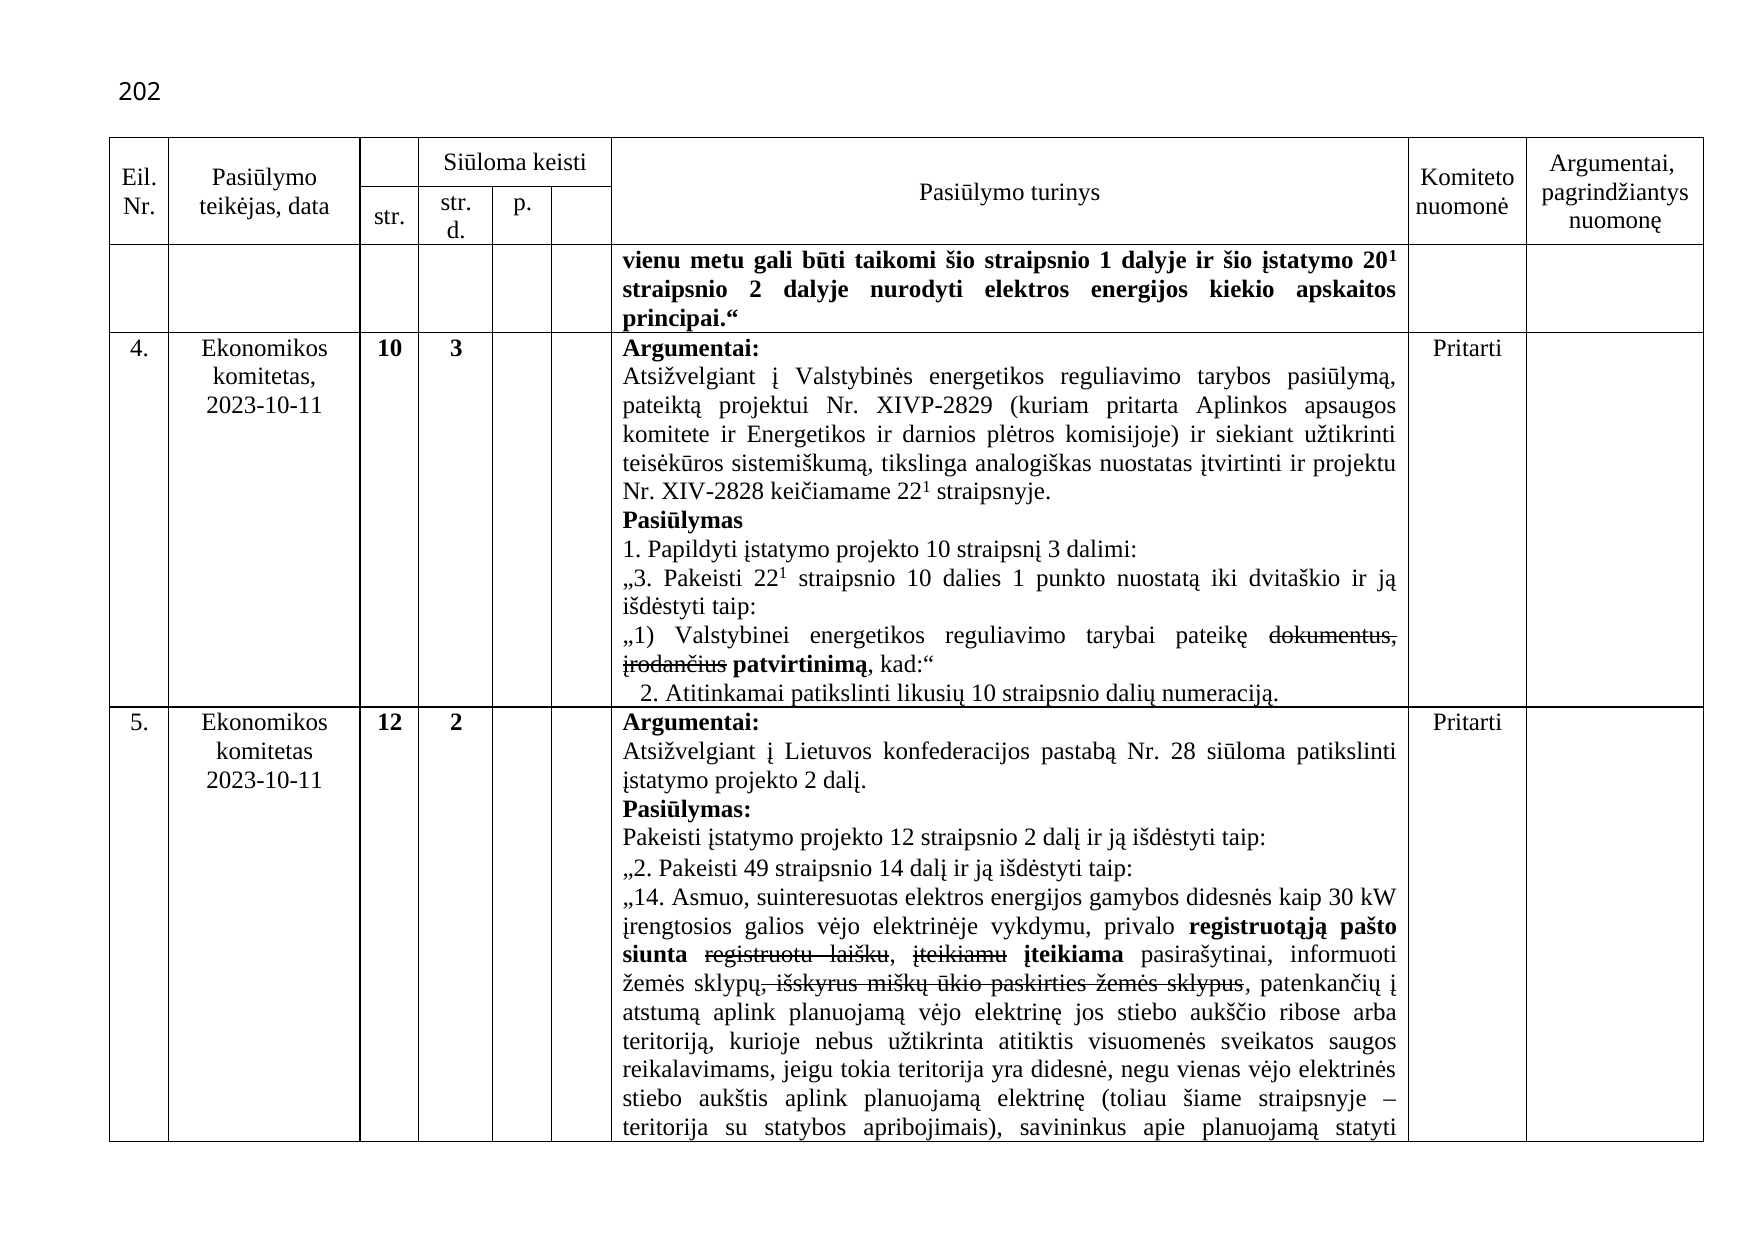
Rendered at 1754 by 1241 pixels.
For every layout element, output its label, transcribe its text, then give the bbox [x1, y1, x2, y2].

table_cell p. [493, 187, 551, 244]
table_cell str. d. [419, 187, 492, 244]
table_cell 10 [361, 333, 418, 706]
table_cell vienu metu gali būti taikomi šio straipsnio 1 dalyje ir šio įstatymo 201 straipsnio 2 dalyje nurodyti elektros energijos kiekio apskaitos principai.“ [612, 245, 1408, 332]
table_cell Ekonomikos komitetas, 2023-10-11 [169, 333, 359, 706]
table_cell [552, 245, 611, 332]
table_cell [1527, 708, 1703, 1141]
table_cell [169, 245, 359, 332]
table_cell [1527, 333, 1703, 706]
table_cell Argumentai: Atsižvelgiant į Lietuvos konfederacijos pastabą Nr. 28 siūloma patikslinti įstatymo projekto 2 dalį. Pasiūlymas: Pakeisti įstatymo projekto 12 straipsnio 2 dalį ir ją išdėstyti taip: „2. Pakeisti 49 straipsnio 14 dalį ir ją išdėstyti taip: „14. Asmuo, suinteresuotas elektros energijos gamybos didesnės kaip 30 kW įrengtosios galios vėjo elektrinėje vykdymu, privalo registruotąją pašto siunta registruotu laišku, įteikiamu įteikiama pasirašytinai, informuoti žemės sklypų, išskyrus miškų ūkio paskirties žemės sklypus, patenkančių į atstumą aplink planuojamą vėjo elektrinę jos stiebo aukščio ribose arba teritoriją, kurioje nebus užtikrinta atitiktis visuomenės sveikatos saugos reikalavimams, jeigu tokia teritorija yra didesnė, negu vienas vėjo elektrinės stiebo aukštis aplink planuojamą elektrinę (toliau šiame straipsnyje – teritorija su statybos apribojimais), savininkus apie planuojamą statyti [612, 708, 1408, 1141]
table_header Pasiūlymo teikėjas, data [169, 138, 359, 244]
table_cell [552, 333, 611, 706]
table_cell [552, 187, 611, 244]
table_cell [493, 245, 551, 332]
table_cell [1527, 245, 1703, 332]
table_header Siūloma keisti [419, 138, 611, 186]
table_header Pasiūlymo turinys [612, 138, 1408, 244]
table_cell 4. [110, 333, 168, 706]
table_header Komiteto nuomonė [1409, 138, 1526, 244]
table_header Argumentai, pagrindžiantys nuomonę [1527, 138, 1703, 244]
table_cell [419, 245, 492, 332]
table_cell [1409, 245, 1526, 332]
table_cell [361, 245, 418, 332]
table_cell 12 [361, 708, 418, 1141]
table_cell Pritarti [1409, 708, 1526, 1141]
table_cell 3 [419, 333, 492, 706]
table_cell [110, 245, 168, 332]
table_header Eil. Nr. [110, 138, 168, 244]
table_cell [493, 333, 551, 706]
table_header [361, 138, 418, 186]
table_cell [493, 708, 551, 1141]
table_cell Argumentai: Atsižvelgiant į Valstybinės energetikos reguliavimo tarybos pasiūlymą, pateiktą projektui Nr. XIVP-2829 (kuriam pritarta Aplinkos apsaugos komitete ir Energetikos ir darnios plėtros komisijoje) ir siekiant užtikrinti teisėkūros sistemiškumą, tikslinga analogiškas nuostatas įtvirtinti ir projektu Nr. XIV-2828 keičiamame 221 straipsnyje. Pasiūlymas 1. Papildyti įstatymo projekto 10 straipsnį 3 dalimi: „3. Pakeisti 221 straipsnio 10 dalies 1 punkto nuostatą iki dvitaškio ir ją išdėstyti taip: „1) Valstybinei energetikos reguliavimo tarybai pateikę dokumentus, įrodančius patvirtinimą, kad:“ 2. Atitinkamai patikslinti likusių 10 straipsnio dalių numeraciją. [612, 333, 1408, 706]
table_cell 5. [110, 708, 168, 1141]
table_cell Ekonomikos komitetas 2023-10-11 [169, 708, 359, 1141]
table_cell [552, 708, 611, 1141]
table_cell Pritarti [1409, 333, 1526, 706]
table_cell str. [361, 187, 418, 244]
table_cell 2 [419, 708, 492, 1141]
